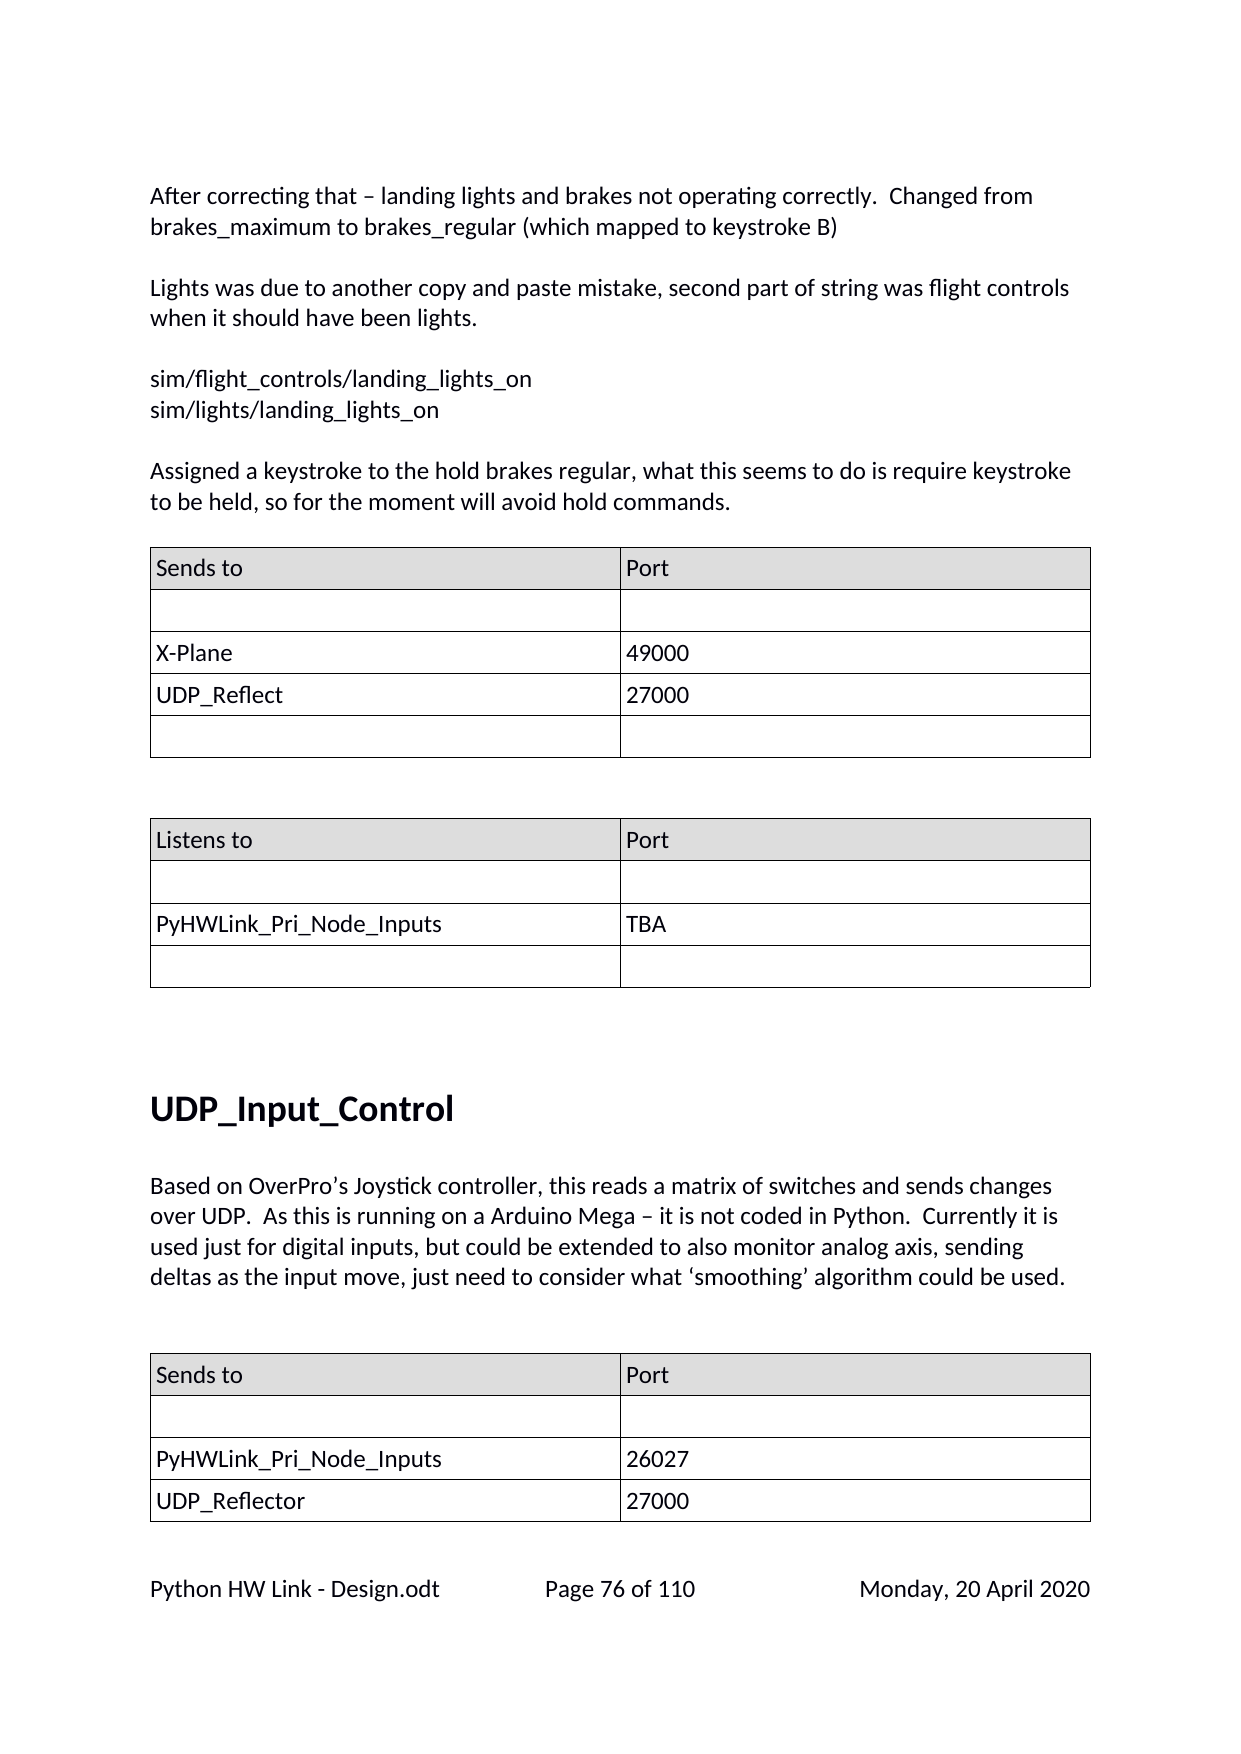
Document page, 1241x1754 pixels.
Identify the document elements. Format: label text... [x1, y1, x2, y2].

table_header Port [621, 548, 1090, 589]
table_cell [151, 716, 620, 757]
table_header Listens to [151, 819, 620, 860]
table_cell UDP_Reflector [151, 1480, 620, 1521]
table_cell [151, 1396, 620, 1437]
table_cell 49000 [621, 632, 1090, 673]
table_cell PyHWLink_Pri_Node_Inputs [151, 1438, 620, 1479]
table_cell UDP_Reflect [151, 674, 620, 715]
table_cell [621, 590, 1090, 631]
subtitle UDP_Input_Control [150, 1085, 1090, 1131]
table_cell 27000 [621, 1480, 1090, 1521]
table_cell [151, 590, 620, 631]
table_header Port [621, 1354, 1090, 1395]
table_cell 27000 [621, 674, 1090, 715]
table_cell [151, 861, 620, 902]
text After correcting that – landing lights and brakes not operating correctly. Changed from brakes_maximum to brakes_regular (which mapped to keystroke B) [150, 181, 1090, 242]
text Based on OverPro’s Joystick controller, this reads a matrix of switches and sends changes over UDP. As this is running on a Arduino Mega – it is not coded in Python. Currently it is used just for digital inputs, but could be extended to also monitor analog axis, sending deltas as the input move, just need to consider what ‘smoothing’ algorithm could be used. [150, 1170, 1090, 1292]
table_cell X-Plane [151, 632, 620, 673]
text Lights was due to another copy and paste mistake, second part of string was flight controls when it should have been lights. [150, 272, 1090, 333]
text sim/lights/landing_lights_on [150, 394, 1090, 425]
table_header Port [621, 819, 1090, 860]
table_cell [621, 861, 1090, 902]
table_cell [621, 716, 1090, 757]
table_cell PyHWLink_Pri_Node_Inputs [151, 904, 620, 944]
table_cell [621, 946, 1090, 987]
table_cell 26027 [621, 1438, 1090, 1479]
text Assigned a keystroke to the hold brakes regular, what this seems to do is require keystroke to be held, so for the moment will avoid hold commands. [150, 455, 1090, 516]
table_cell [621, 1396, 1090, 1437]
table_cell [151, 946, 620, 987]
table_header Sends to [151, 548, 620, 589]
table_cell TBA [621, 904, 1090, 944]
table_header Sends to [151, 1354, 620, 1395]
text sim/flight_controls/landing_lights_on [150, 364, 1090, 394]
